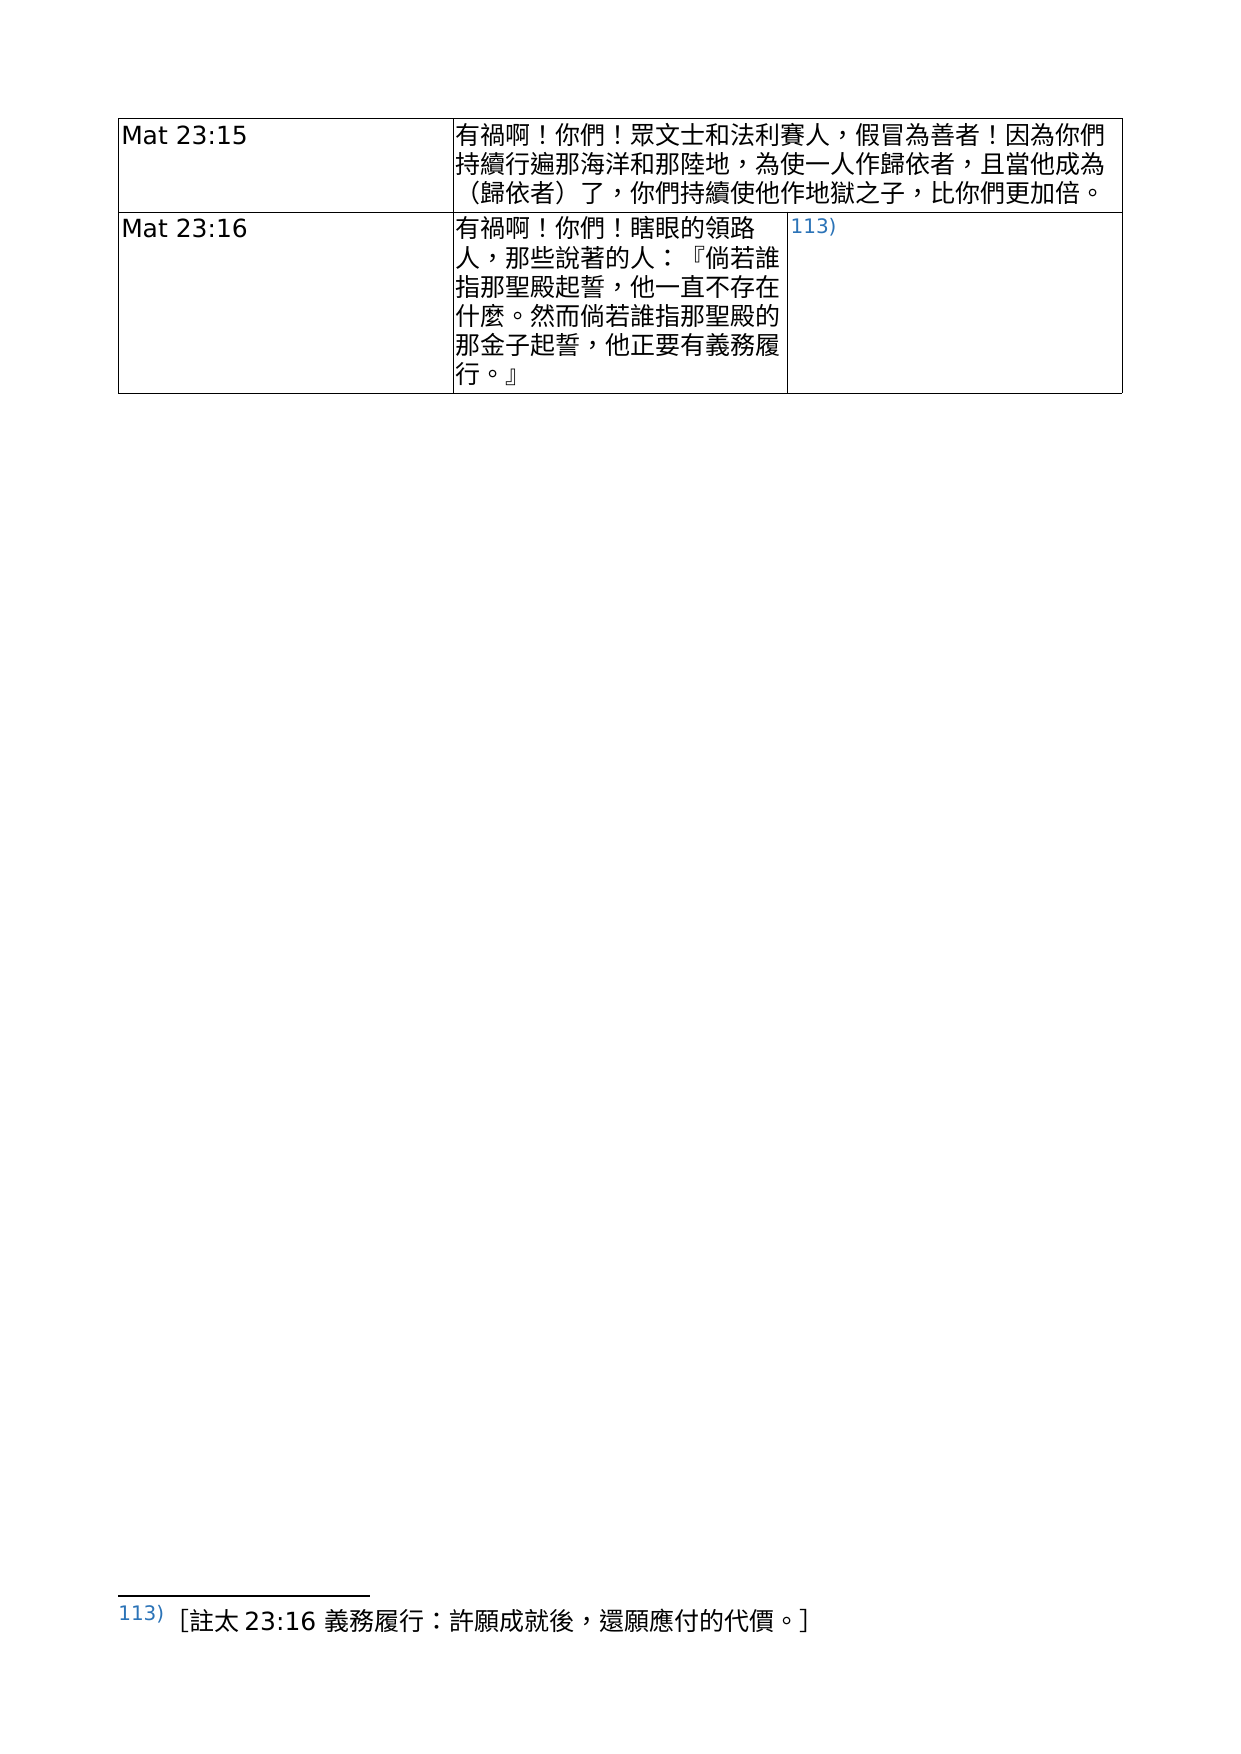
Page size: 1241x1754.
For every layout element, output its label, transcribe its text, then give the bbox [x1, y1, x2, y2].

table_cell 有禍啊！你們！瞎眼的領路人，那些說著的人：『倘若誰指那聖殿起誓，他一直不存在什麼。然而倘若誰指那聖殿的那金子起誓，他正要有義務履行。』 [454, 213, 787, 392]
table_cell [788, 213, 1122, 392]
table_cell 有禍啊！你們！眾文士和法利賽人，假冒為善者！因為你們持續行遍那海洋和那陸地，為使一人作歸依者，且當他成為（歸依者）了，你們持續使他作地獄之子，比你們更加倍。 [454, 119, 1122, 212]
table_cell Mat 23:16 [119, 213, 453, 392]
table_cell Mat 23:15 [119, 119, 453, 212]
